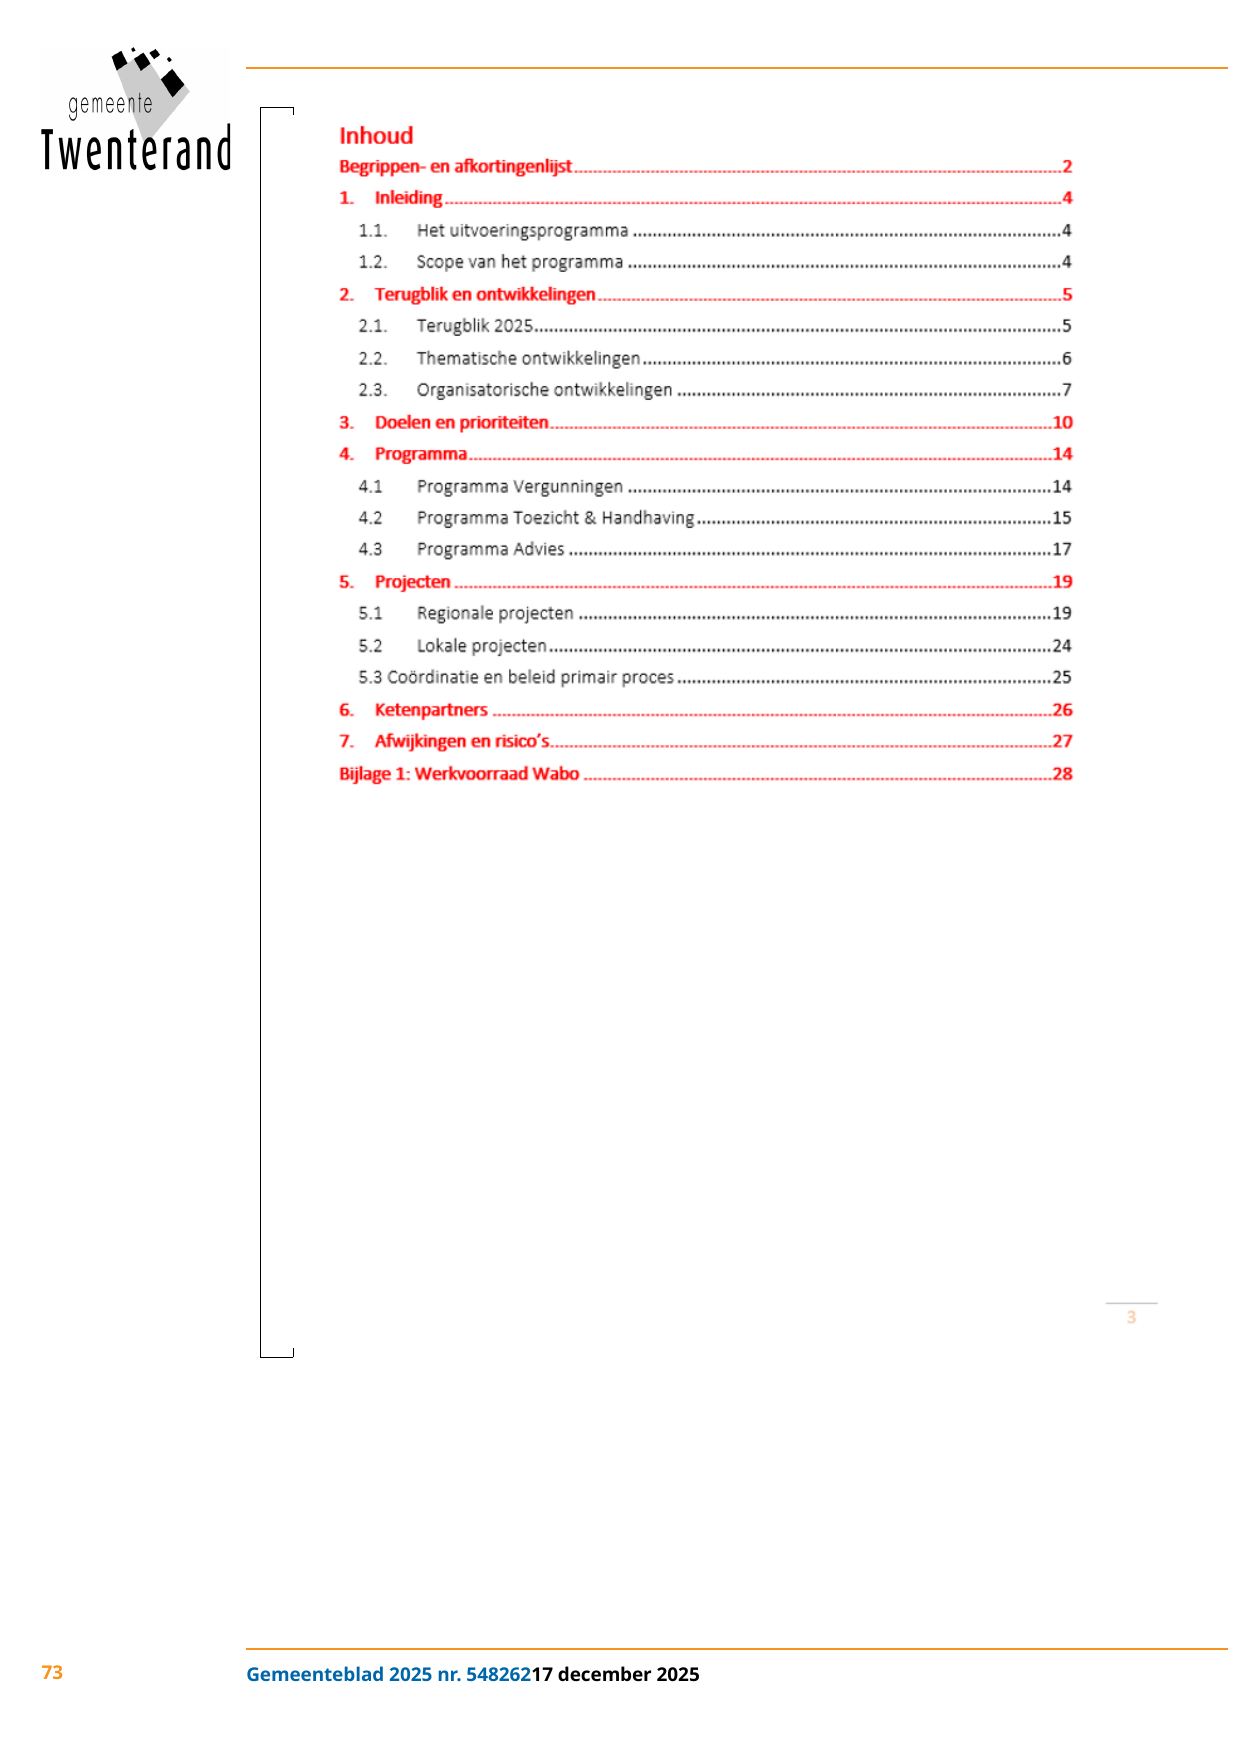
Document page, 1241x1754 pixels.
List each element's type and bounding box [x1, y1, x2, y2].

picture [268, 115, 1173, 1348]
picture [41, 47, 231, 172]
